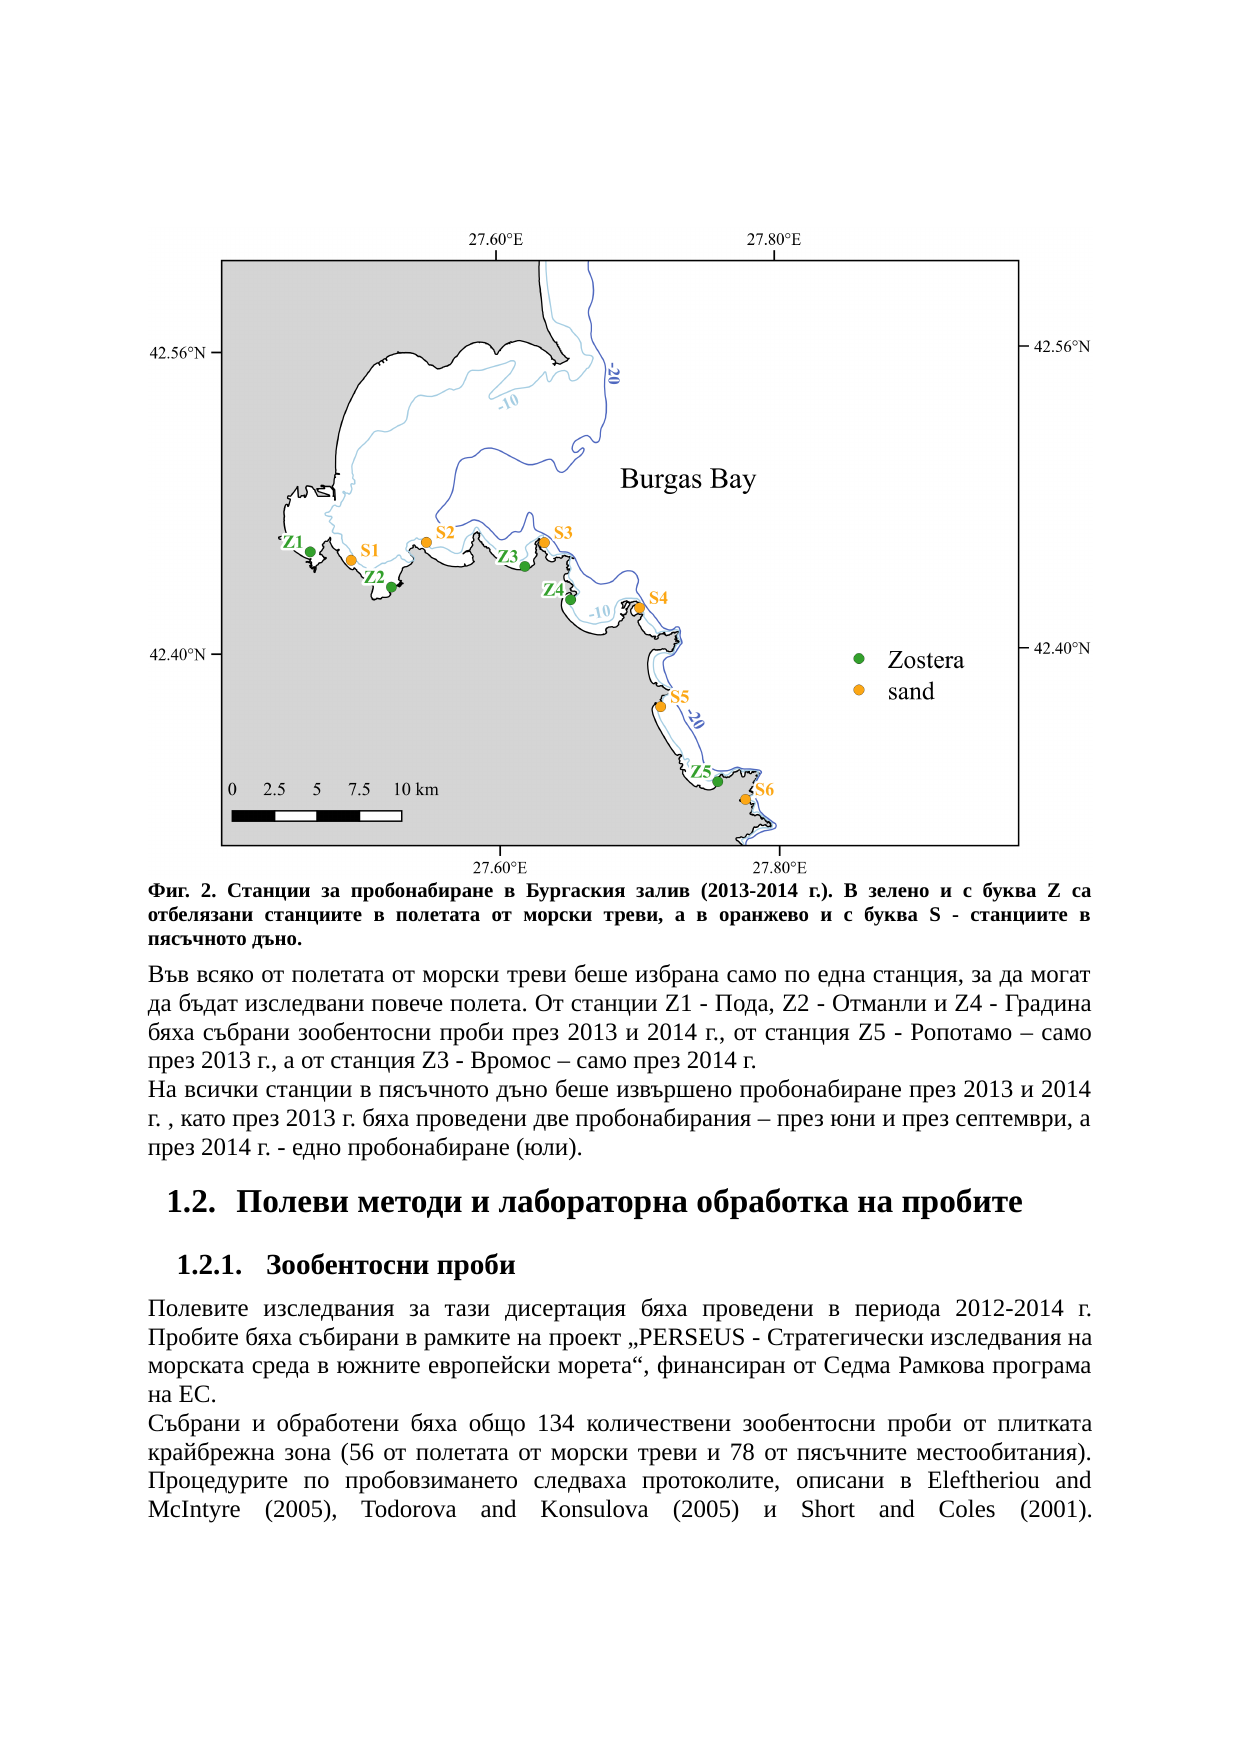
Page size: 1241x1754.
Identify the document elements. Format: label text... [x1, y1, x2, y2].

text На всички станции в пясъчното дъно беше извършено пробонабиране през 2013 и 2014 г. , като през 2013 г. бяха проведени две пробонабирания – през юни и през септември, а през 2014 г. - едно пробонабиране (юли). [148, 1074, 1093, 1161]
text Фиг. 2. Станции за пробонабиране в Бургаския залив (2013-2014 г.). В зелено и с буква Z са отбелязани станциите в полетата от морски треви, а в оранжево и с буква S - станциите в пясъчното дъно. [148, 879, 1093, 950]
text Събрани и обработени бяха общо 134 количествени зообентосни проби от плитката крайбрежна зона (56 от полетата от морски треви и 78 от пясъчните местообитания). Процедурите по пробовзимането следваха протоколите, описани в Eleftheriou and McIntyre (2005), Todorova and Konsulova (2005) и Short and Coles (2001). [148, 1408, 1093, 1523]
text Във всяко от полетата от морски треви беше избрана само по една станция, за да могат да бъдат изследвани повече полета. От станции Z1 - Пода, Z2 - Отманли и Z4 - Градина бяха събрани зообентосни проби през 2013 и 2014 г., от станция Z5 - Ропотамо – само през 2013 г., а от станция Z3 - Вромос – само през 2014 г. [148, 959, 1093, 1074]
subtitle Зообентосни проби [242, 1247, 1093, 1280]
subtitle Полеви методи и лабораторна обработка на пробите [224, 1181, 1093, 1220]
text Полевите изследвания за тази дисертация бяха проведени в периода 2012-2014 г. Пробите бяха събирани в рамките на проект „PERSEUS - Стратегически изследвания на морската среда в южните европейски морета“, финансиран от Седма Рамкова програма на ЕС. [148, 1293, 1093, 1408]
picture [147, 227, 1093, 879]
